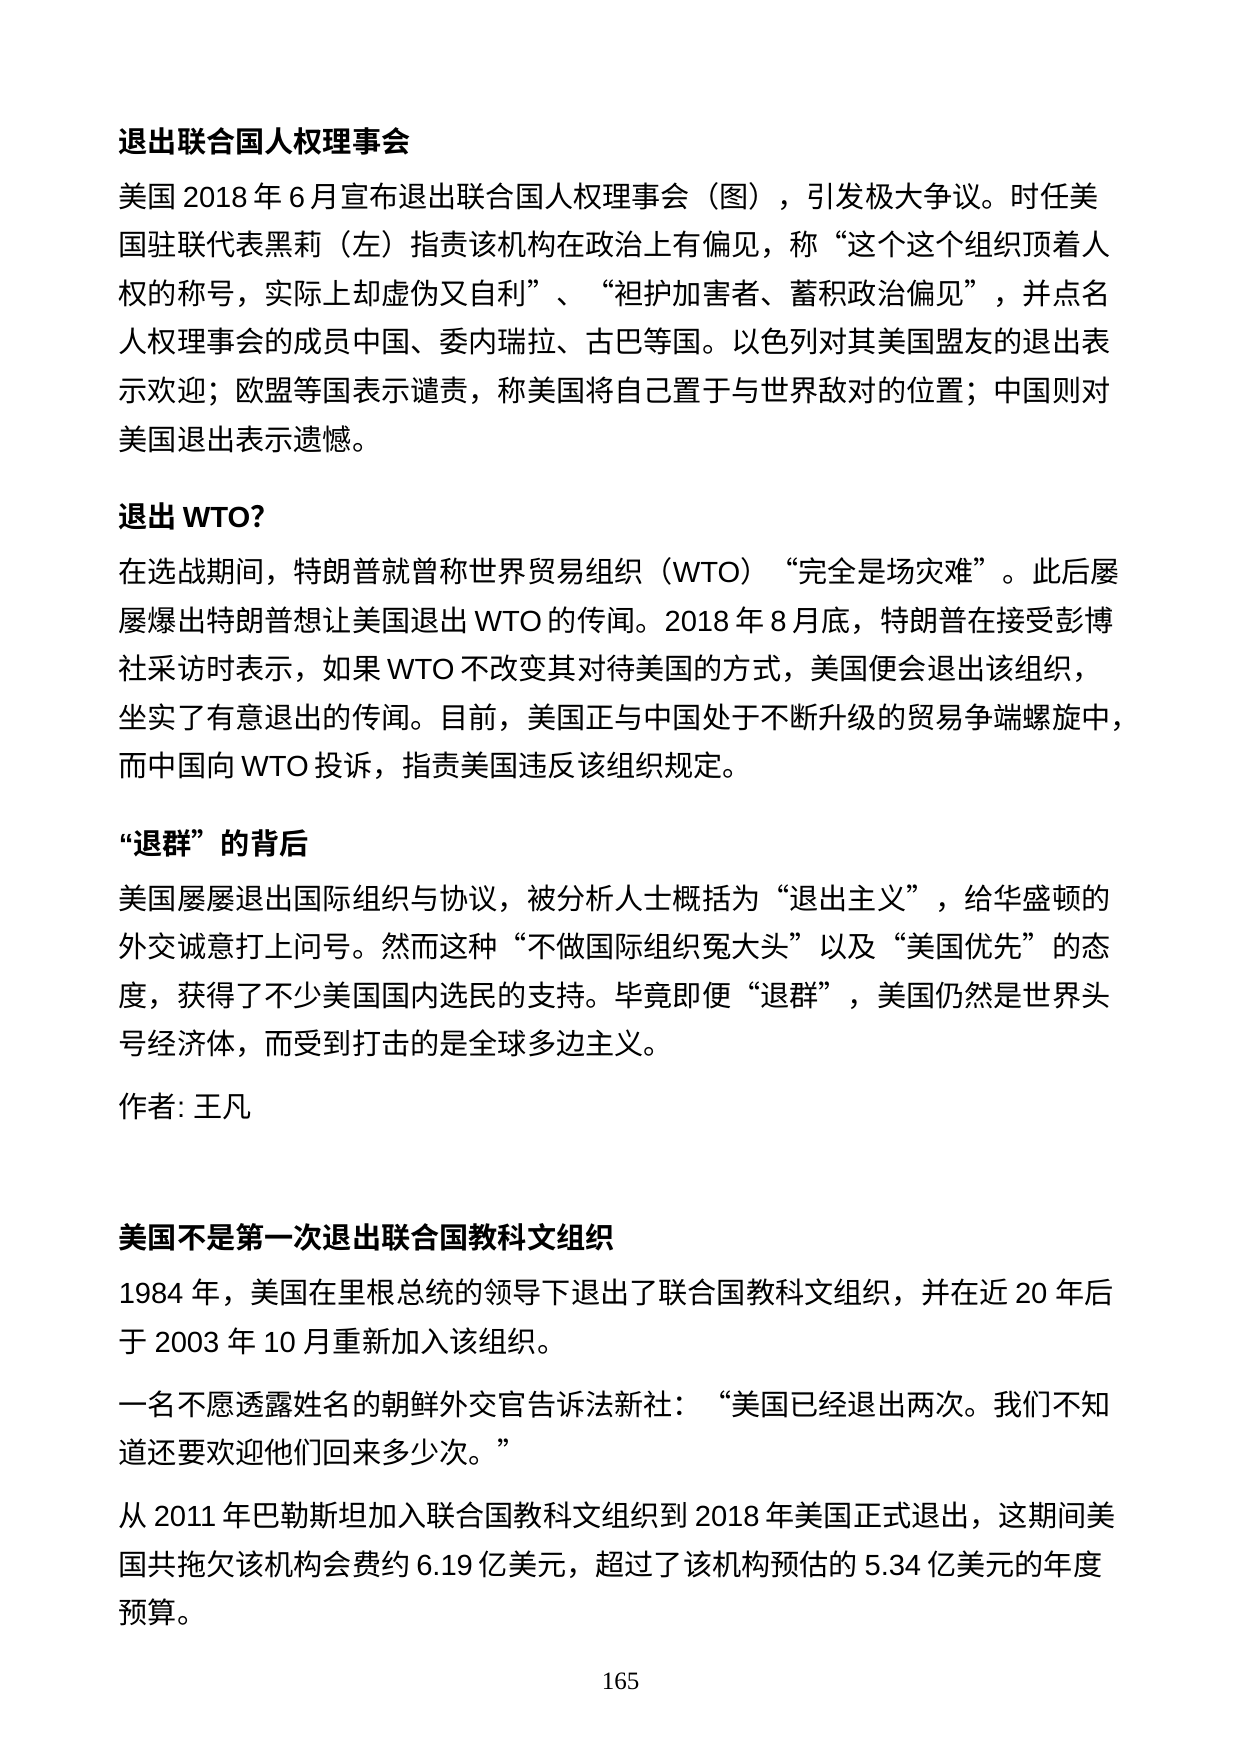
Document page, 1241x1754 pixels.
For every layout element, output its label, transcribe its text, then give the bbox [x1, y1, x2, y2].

text 美国2018年6月宣布退出联合国人权理事会（图），引发极大争议。时任美国驻联代表黑莉（左）指责该机构在政治上有偏见，称“这个这个组织顶着人权的称号，实际上却虚伪又自利”、“袒护加害者、蓄积政治偏见”，并点名人权理事会的成员中国、委内瑞拉、古巴等国。以色列对其美国盟友的退出表示欢迎；欧盟等国表示谴责，称美国将自己置于与世界敌对的位置；中国则对美国退出表示遗憾。 [118, 173, 1122, 458]
subtitle 退出联合国人权理事会 [118, 118, 1122, 161]
subtitle 退出WTO？ [118, 494, 1122, 536]
subtitle “退群”的背后 [118, 820, 1122, 863]
text 在选战期间，特朗普就曾称世界贸易组织（WTO）“完全是场灾难”。此后屡屡爆出特朗普想让美国退出WTO的传闻。2018年8月底，特朗普在接受彭博社采访时表示，如果WTO不改变其对待美国的方式，美国便会退出该组织，坐实了有意退出的传闻。目前，美国正与中国处于不断升级的贸易争端螺旋中，而中国向WTO投诉，指责美国违反该组织规定。 [118, 548, 1122, 785]
text 1984 年，美国在里根总统的领导下退出了联合国教科文组织，并在近 20 年后于 2003 年 10 月重新加入该组织。 [118, 1269, 1122, 1360]
text 一名不愿透露姓名的朝鲜外交官告诉法新社：“美国已经退出两次。我们不知道还要欢迎他们回来多少次。” [118, 1381, 1122, 1472]
text 作者: 王凡 [118, 1084, 1122, 1126]
subtitle 美国不是第一次退出联合国教科文组织 [118, 1215, 1122, 1257]
text 从2011年巴勒斯坦加入联合国教科文组织到2018年美国正式退出，这期间美国共拖欠该机构会费约6.19亿美元，超过了该机构预估的 5.34亿美元的年度预算。 [118, 1493, 1122, 1632]
text 美国屡屡退出国际组织与协议，被分析人士概括为“退出主义”，给华盛顿的外交诚意打上问号。然而这种“不做国际组织冤大头”以及“美国优先”的态度，获得了不少美国国内选民的支持。毕竟即便“退群”，美国仍然是世界头号经济体，而受到打击的是全球多边主义。 [118, 875, 1122, 1063]
